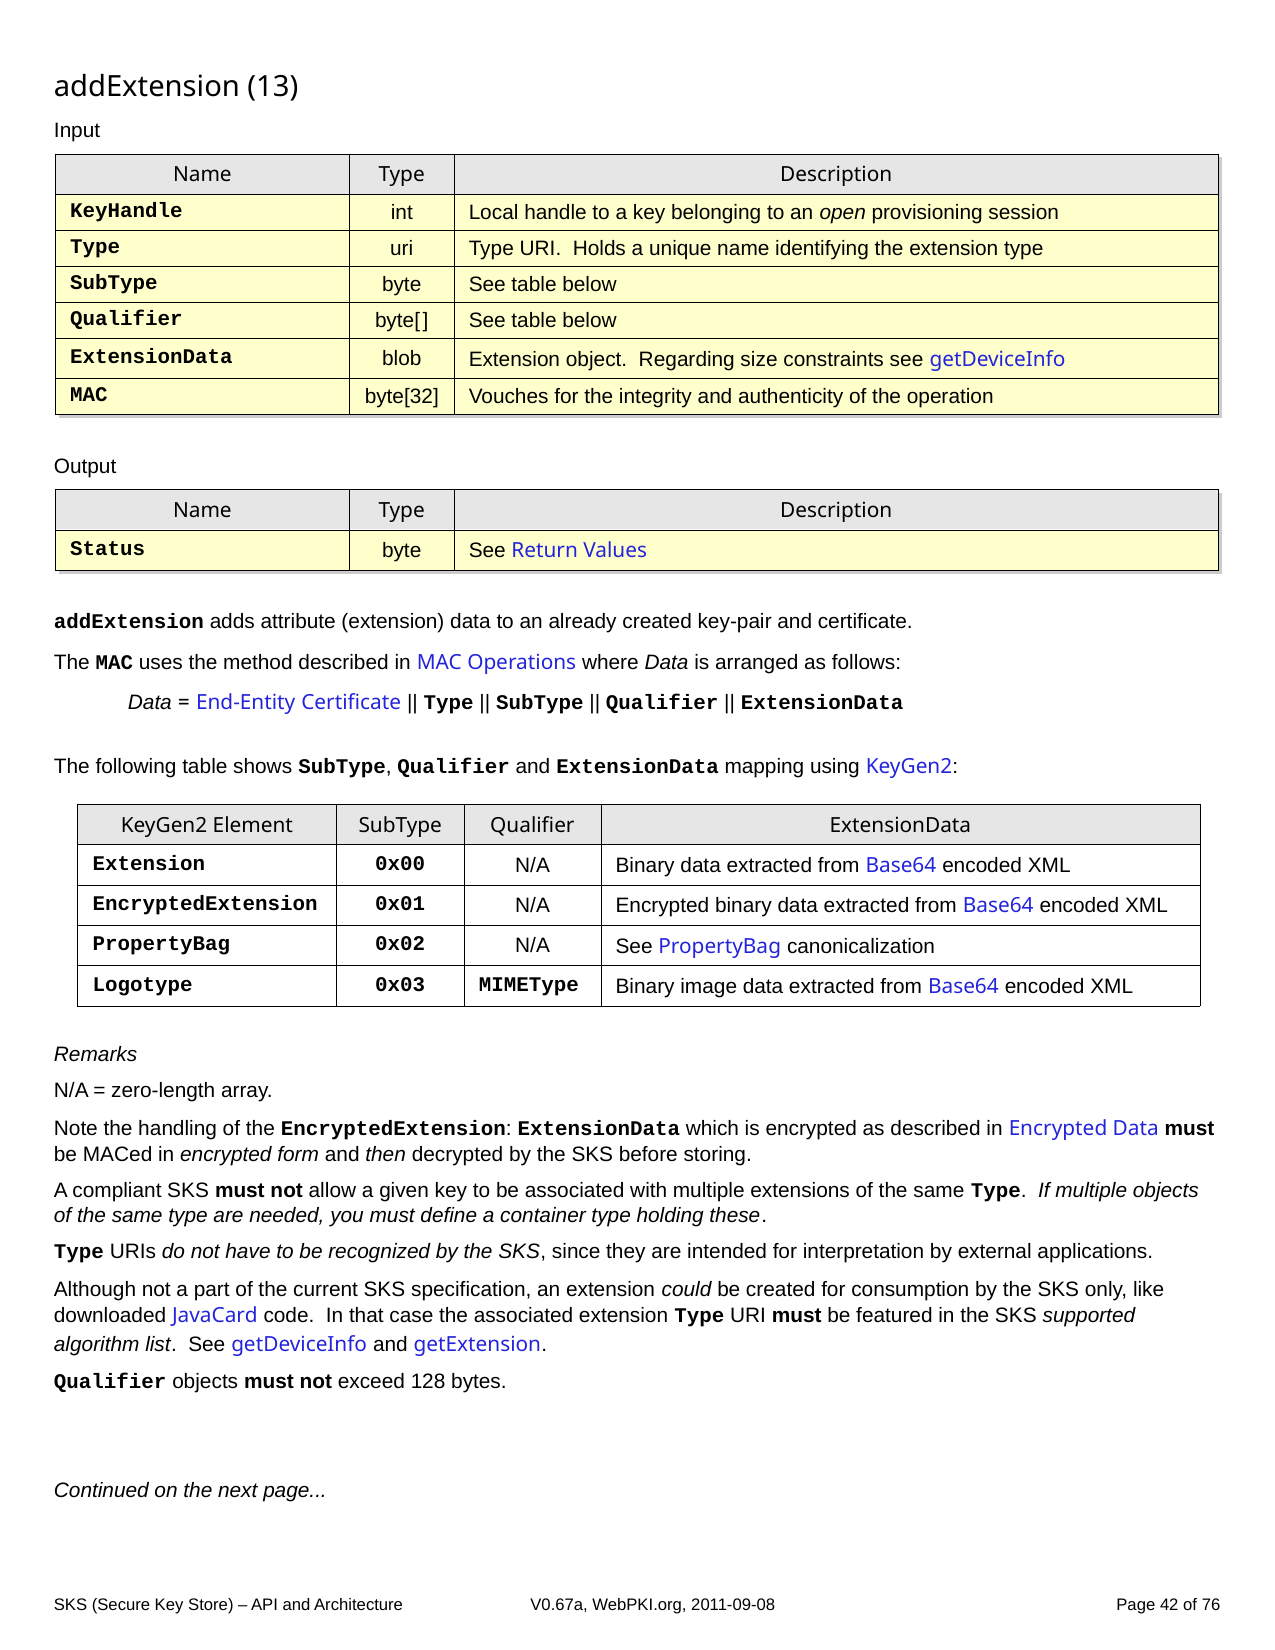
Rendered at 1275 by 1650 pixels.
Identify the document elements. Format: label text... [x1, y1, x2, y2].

text Output [54, 453, 1221, 477]
table_cell Vouches for the integrity and authenticity of the operation [455, 379, 1218, 414]
table_cell PropertyBag [78, 926, 336, 965]
table_header Type [350, 490, 454, 529]
table_header Type [350, 155, 454, 194]
table_cell See table below [455, 303, 1218, 338]
table_cell See Return Values [455, 531, 1218, 570]
table_header Description [455, 155, 1218, 194]
table_cell ExtensionData [56, 339, 349, 378]
table_cell byte [350, 267, 454, 302]
table_cell byte⁮[ ] [350, 303, 454, 338]
table_cell Type URI. Holds a unique name identifying the extension type [455, 231, 1218, 266]
table_cell KeyHandle [56, 195, 349, 230]
table_cell uri [350, 231, 454, 266]
text Although not a part of the current SKS specification, an extension could be created for consumption by the SKS only, like downloaded JavaCard code. In that case the associated extension Type URI must be featured in the SKS supported algorithm list. See getDeviceInfo and getExtension. [54, 1277, 1221, 1357]
table_cell blob [350, 339, 454, 378]
table_cell Logotype [78, 966, 336, 1006]
table_header KeyGen2 Element [78, 805, 336, 844]
table_cell Extension object. Regarding size constraints see getDeviceInfo [455, 339, 1218, 378]
table_cell EncryptedExtension [78, 886, 336, 925]
table_header Name [56, 155, 349, 194]
table_cell 0x03 [337, 966, 464, 1006]
table_cell Type [56, 231, 349, 266]
text N/A = zero-length array. [54, 1077, 1221, 1101]
table_cell Extension [78, 845, 336, 884]
table_cell Status [56, 531, 349, 570]
text Remarks [54, 1042, 1221, 1066]
text Type URIs do not have to be recognized by the SKS, since they are intended for interpretation by external applications. [54, 1239, 1221, 1265]
table_cell int [350, 195, 454, 230]
text Continued on the next page... [54, 1478, 1221, 1502]
table_cell byte⁮[32] [350, 379, 454, 414]
text addExtension adds attribute (extension) data to an already created key-pair and certificate. [54, 609, 1221, 635]
text Data = End-Entity Certificate || Type || SubType || Qualifier || ExtensionData [54, 687, 1221, 716]
table_header Name [56, 490, 349, 529]
text Note the handling of the EncryptedExtension: ExtensionData which is encrypted as described in Encrypted Data must be MACed in encrypted form and then decrypted by the SKS before storing. [54, 1113, 1221, 1166]
table_header ExtensionData [602, 805, 1200, 844]
subtitle addExtension (13) [54, 66, 1221, 105]
table_header SubType [337, 805, 464, 844]
table_cell MAC [56, 379, 349, 414]
table_cell Qualifier [56, 303, 349, 338]
table_cell 0x02 [337, 926, 464, 965]
text The following table shows SubType, Qualifier and ExtensionData mapping using KeyGen2: [54, 728, 1221, 804]
table_cell N/A [465, 845, 601, 884]
table_cell See PropertyBag canonicalization [602, 926, 1200, 965]
table_cell byte [350, 531, 454, 570]
table_cell Encrypted binary data extracted from Base64 encoded XML [602, 886, 1200, 925]
text The MAC uses the method described in MAC Operations where Data is arranged as follows: [54, 647, 1221, 676]
table_cell 0x00 [337, 845, 464, 884]
text Input [54, 118, 1221, 142]
table_cell MIMEType [465, 966, 601, 1006]
table_cell Binary data extracted from Base64 encoded XML [602, 845, 1200, 884]
table_header Qualifier [465, 805, 601, 844]
text Qualifier objects must not exceed 128 bytes. [54, 1369, 1221, 1395]
table_cell See table below [455, 267, 1218, 302]
table_header Description [455, 490, 1218, 529]
table_cell 0x01 [337, 886, 464, 925]
table_cell Local handle to a key belonging to an open provisioning session [455, 195, 1218, 230]
table_cell N/A [465, 886, 601, 925]
text A compliant SKS must not allow a given key to be associated with multiple extensions of the same Type. If multiple objects of the same type are needed, you must define a container type holding these. [54, 1177, 1221, 1227]
table_cell Binary image data extracted from Base64 encoded XML [602, 966, 1200, 1006]
table_cell N/A [465, 926, 601, 965]
table_cell SubType [56, 267, 349, 302]
